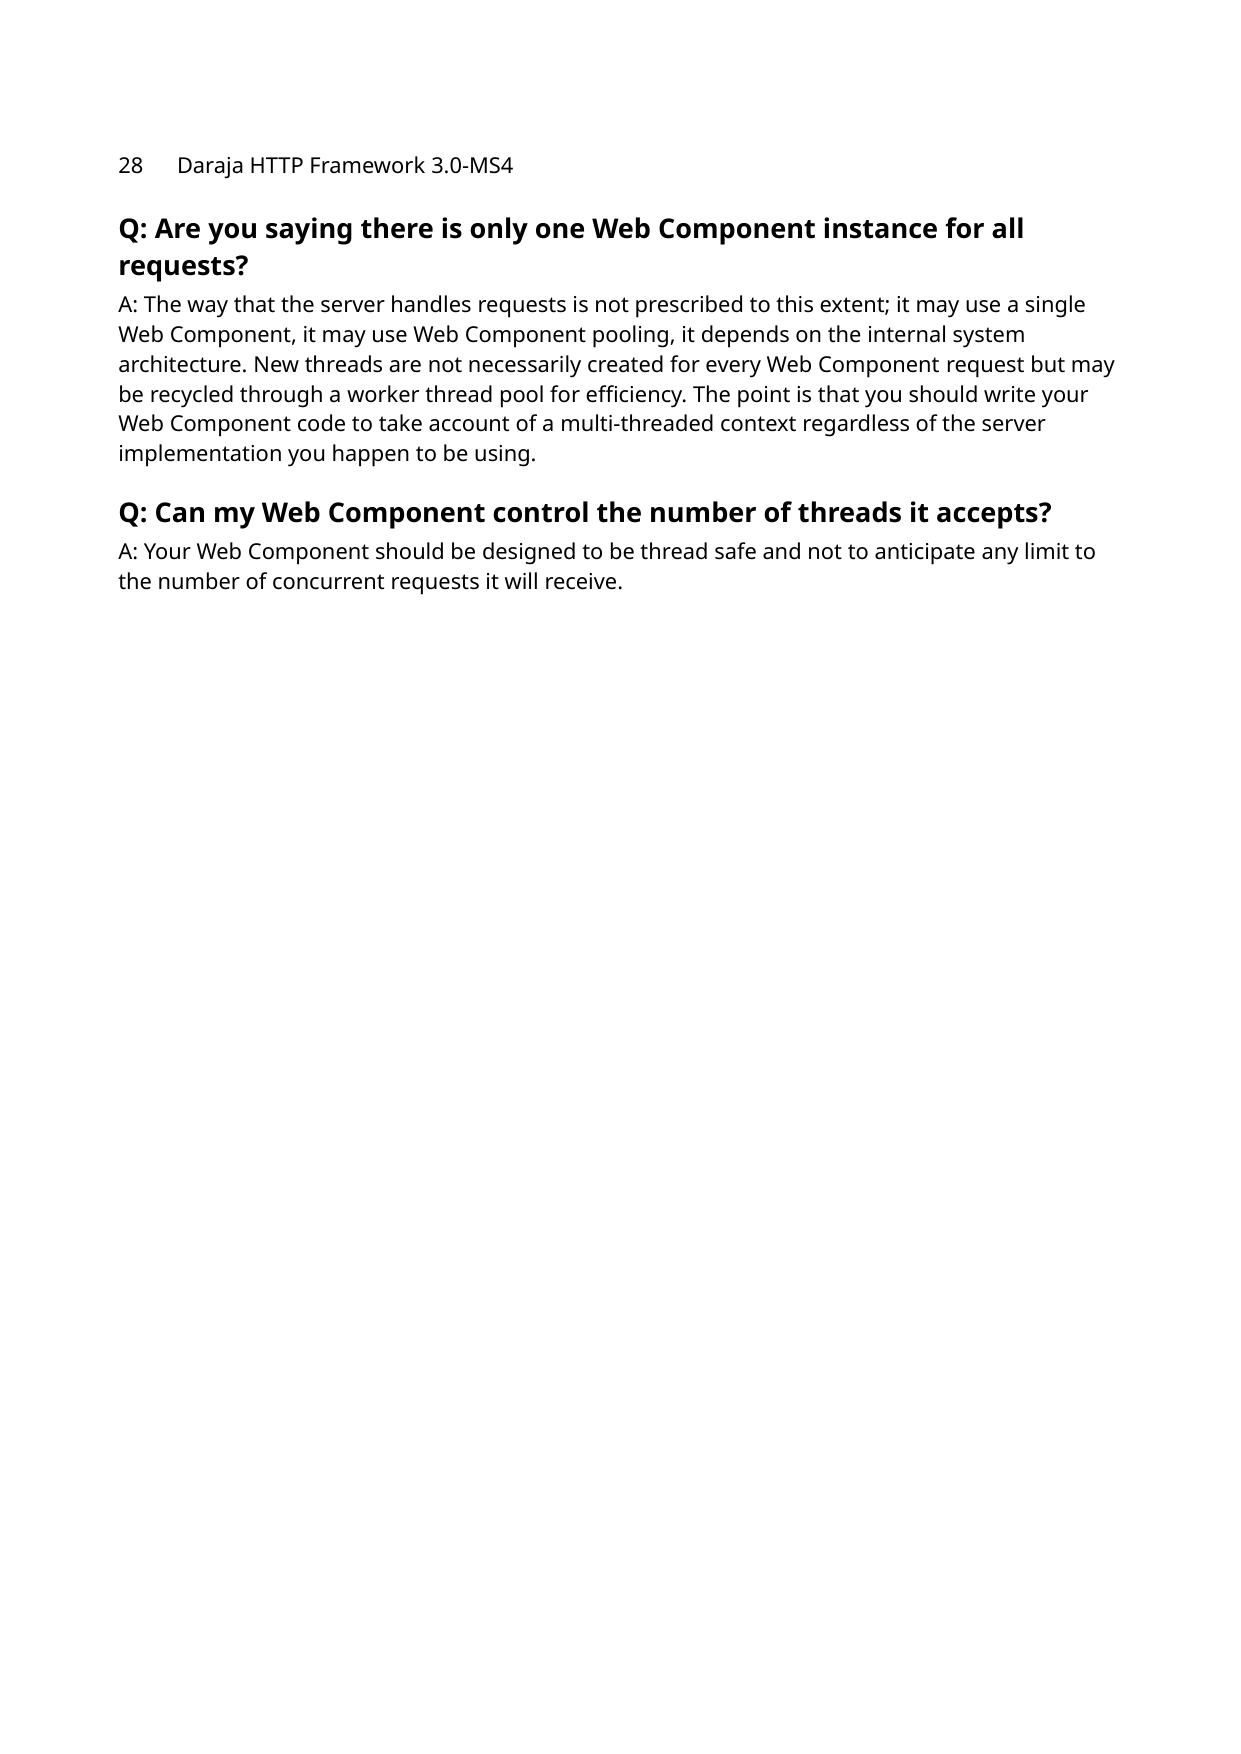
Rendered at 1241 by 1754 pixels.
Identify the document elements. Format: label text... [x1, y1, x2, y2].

subtitle Q: Are you saying there is only one Web Component instance for all requests? [118, 209, 1122, 283]
text A: Your Web Component should be designed to be thread safe and not to anticipate any limit to the number of concurrent requests it will receive. [118, 536, 1122, 596]
subtitle Q: Can my Web Component control the number of threads it accepts? [118, 493, 1122, 530]
text A: The way that the server handles requests is not prescribed to this extent; it may use a single Web Component, it may use Web Component pooling, it depends on the internal system architecture. New threads are not necessarily created for every Web Component request but may be recycled through a worker thread pool for efficiency. The point is that you should write your Web Component code to take account of a multi-threaded context regardless of the server implementation you happen to be using. [118, 289, 1122, 468]
